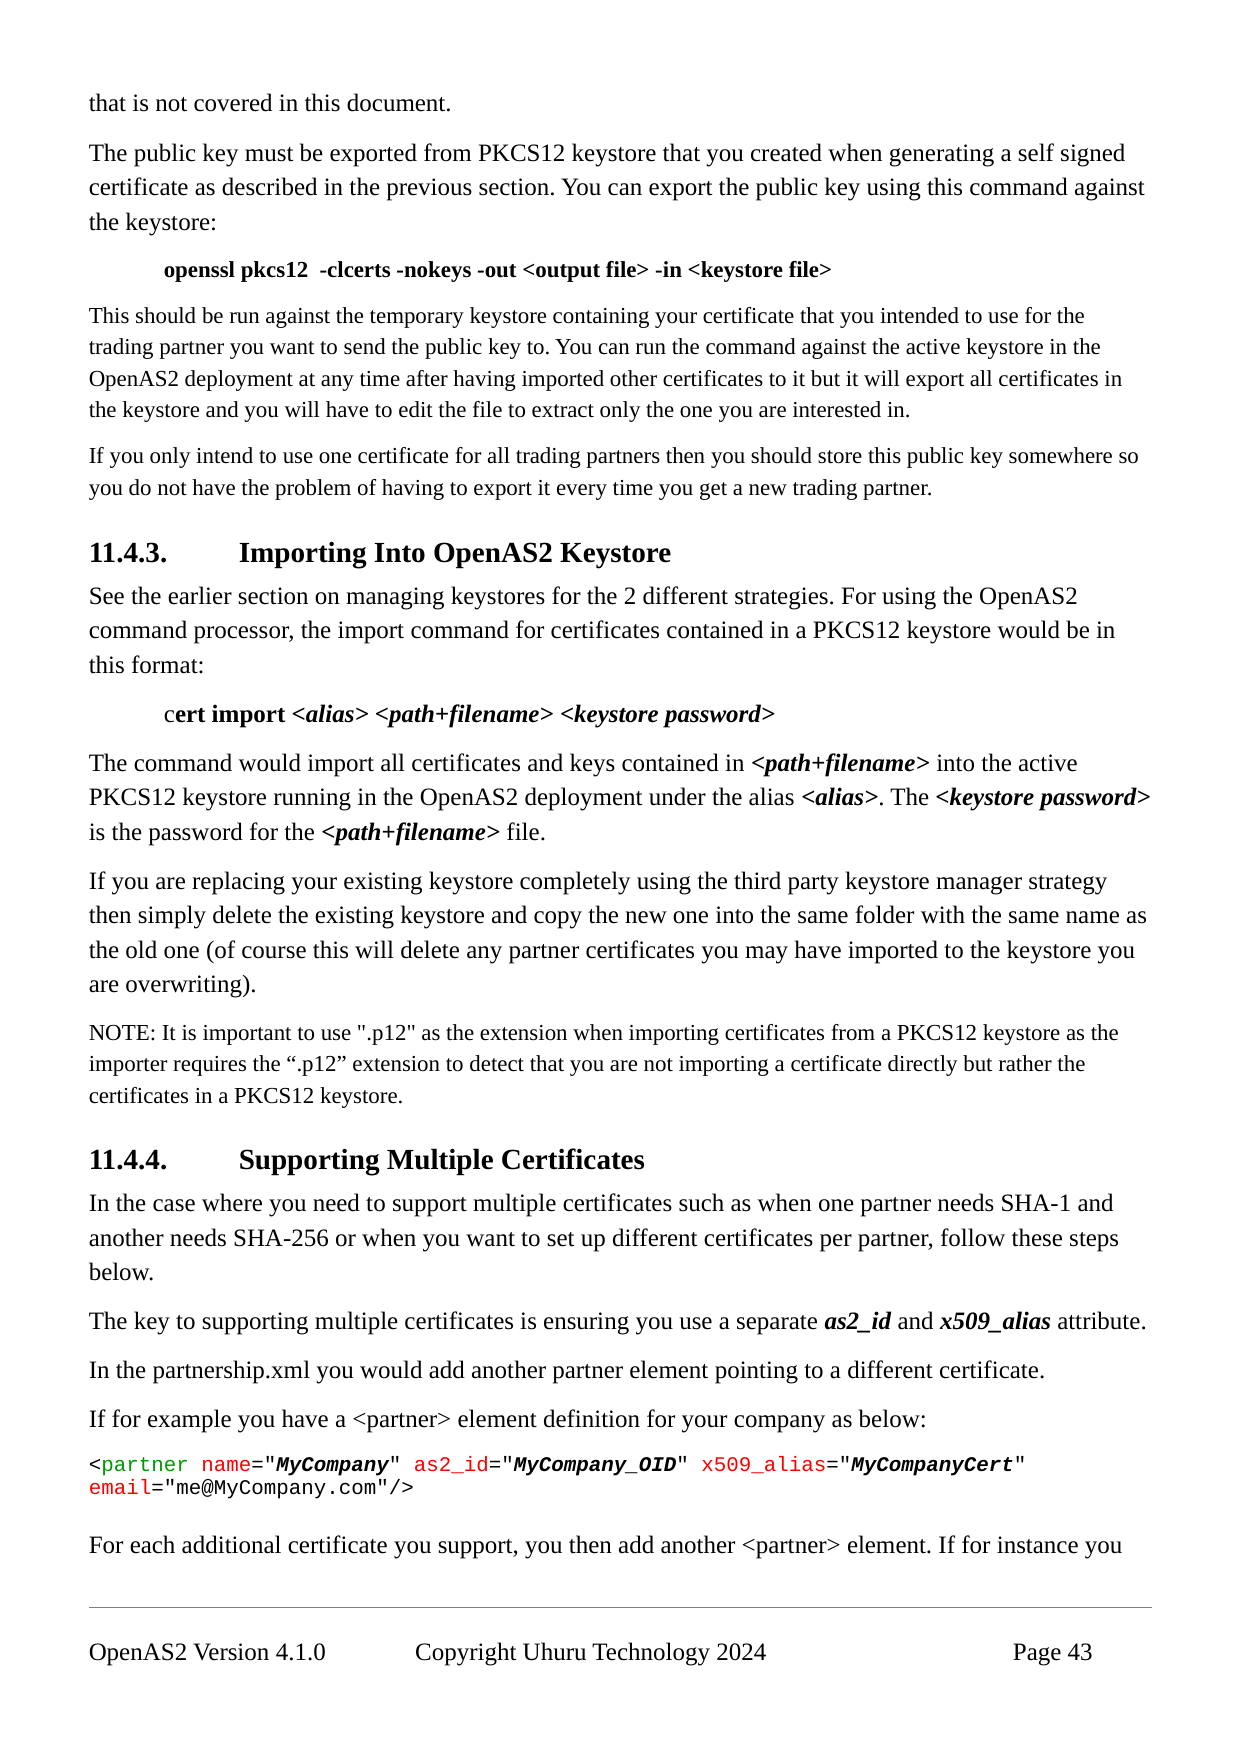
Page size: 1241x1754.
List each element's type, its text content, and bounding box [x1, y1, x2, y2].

text If for example you have a <partner> element definition for your company as below: [88, 1404, 1152, 1433]
text that is not covered in this document. [88, 88, 1152, 117]
text In the partnership.xml you would add another partner element pointing to a different certificate. [88, 1356, 1152, 1384]
text cert import <alias> <path+filename> <keystore password> [163, 699, 1152, 728]
text NOTE: It is important to use ".p12" as the extension when importing certificates from a PKCS12 keystore as the importer requires the “.p12” extension to detect that you are not importing a certificate directly but rather the certificates in a PKCS12 keystore. [88, 1018, 1152, 1108]
text If you only intend to use one certificate for all trading partners then you should store this public key somewhere so you do not have the problem of having to export it every time you get a new trading partner. [88, 443, 1152, 501]
text See the earlier section on managing keystores for the 2 different strategies. For using the OpenAS2 command processor, the import command for certificates contained in a PKCS12 keystore would be in this format: [88, 581, 1152, 679]
text This should be run against the temporary keystore containing your certificate that you intended to use for the trading partner you want to send the public key to. You can run the command against the active keystore in the OpenAS2 deployment at any time after having imported other certificates to it but it will export all certificates in the keystore and you will have to edit the file to extract only the one you are interested in. [88, 302, 1152, 423]
text In the case where you need to support multiple certificates such as when one partner needs SHA-1 and another needs SHA-256 or when you want to set up different certificates per partner, follow these steps below. [88, 1188, 1152, 1286]
text The key to supporting multiple certificates is ensuring you use a separate as2_id and x509_alias attribute. [88, 1306, 1152, 1335]
text The command would import all certificates and keys contained in <path+filename> into the active PKCS12 keystore running in the OpenAS2 deployment under the alias <alias>. The <keystore password> is the password for the <path+filename> file. [88, 748, 1152, 846]
text If you are replacing your existing keystore completely using the third party keystore manager strategy then simply delete the existing keystore and copy the new one into the same folder with the same name as the old one (of course this will delete any partner certificates you may have imported to the keystore you are overwriting). [88, 866, 1152, 998]
text For each additional certificate you support, you then add another <partner> element. If for instance you [88, 1530, 1152, 1559]
text <partner name="MyCompany" as2_id="MyCompany_OID" x509_alias="MyCompanyCert" email="me@MyCompany.com"/> [88, 1454, 1152, 1501]
text openssl pkcs12 -clcerts -nokeys -out <output file> -in <keystore file> [163, 256, 1152, 282]
text The public key must be exported from PKCS12 keystore that you created when generating a self signed certificate as described in the previous section. You can export the public key using this command against the keystore: [88, 138, 1152, 235]
subtitle Supporting Multiple Certificates [88, 1142, 1152, 1176]
subtitle Importing Into OpenAS2 Keystore [88, 535, 1152, 568]
